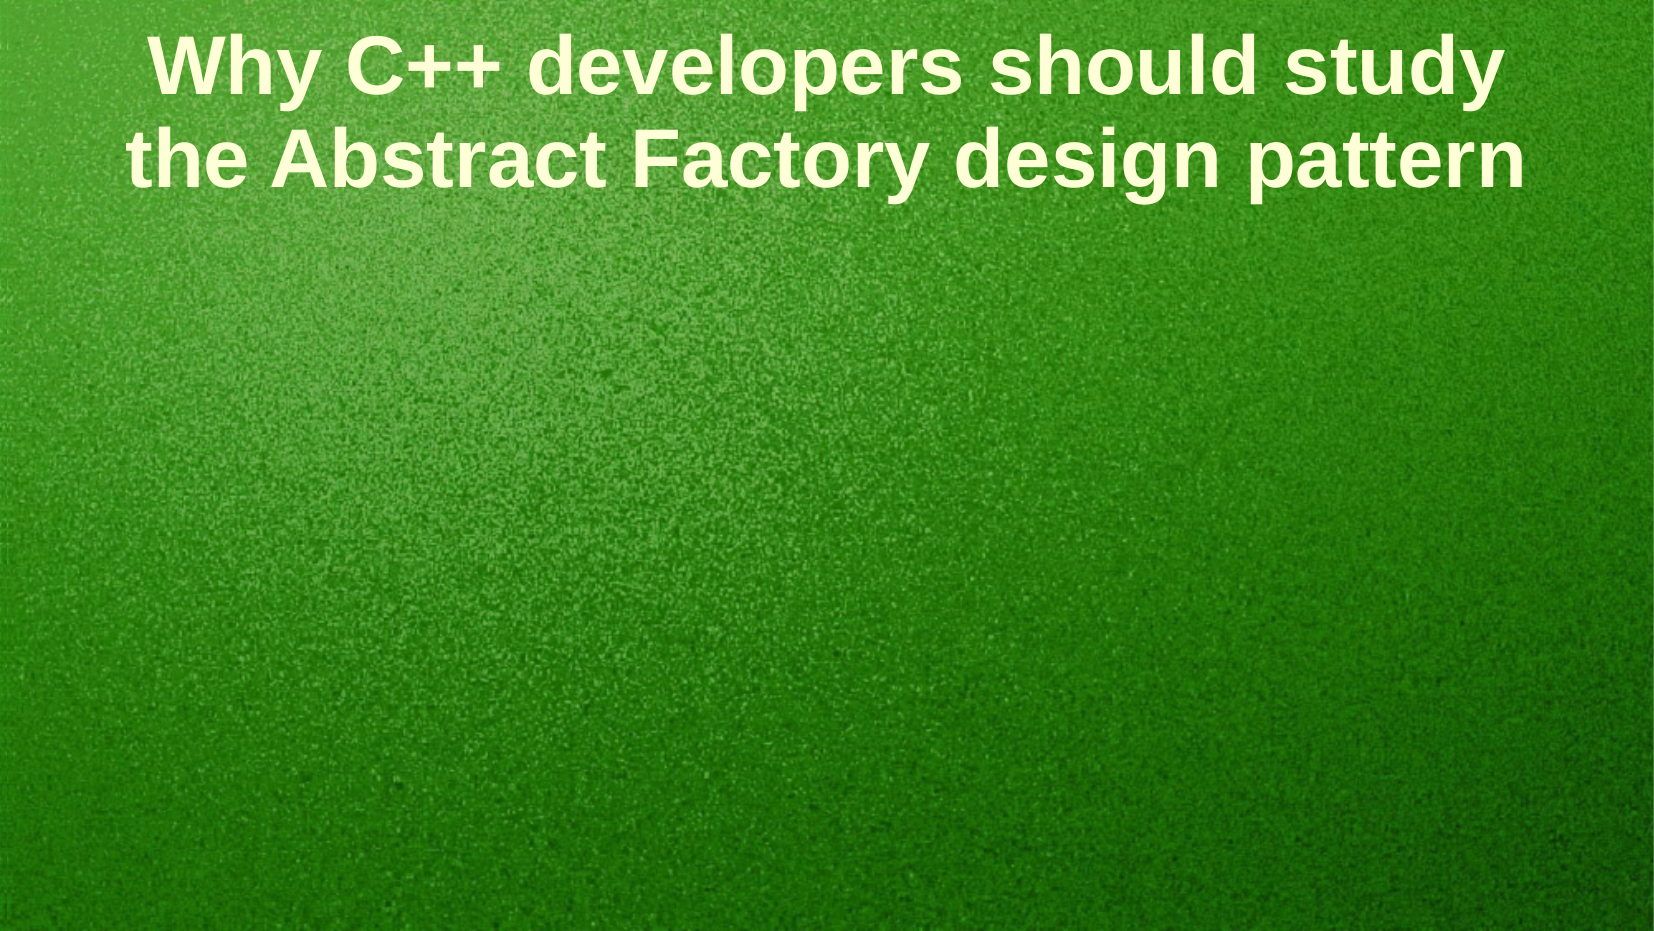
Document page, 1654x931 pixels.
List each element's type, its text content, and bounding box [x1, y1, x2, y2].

title Why C++ developers should study the Abstract Factory design pattern [82, 19, 1571, 206]
picture [0, 0, 1654, 931]
subtitle [82, 217, 1571, 869]
